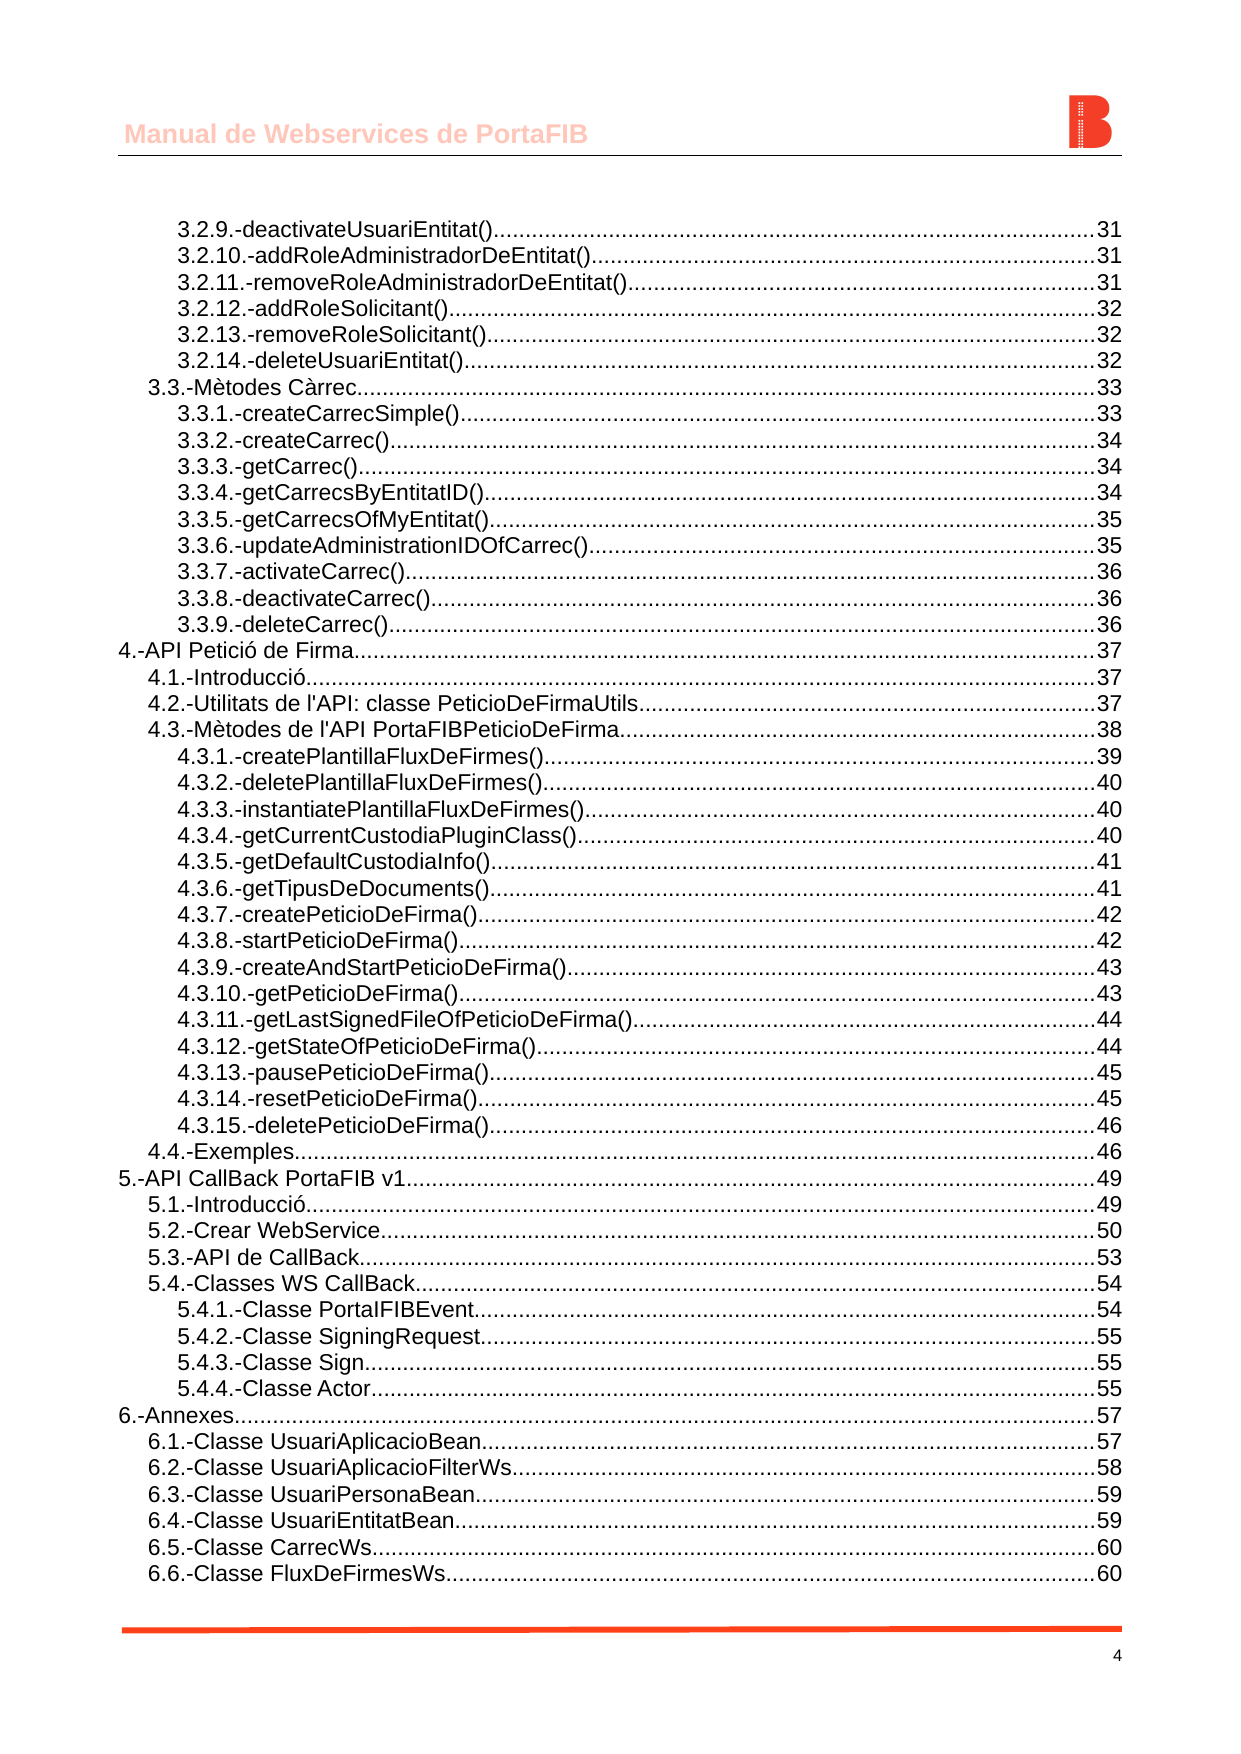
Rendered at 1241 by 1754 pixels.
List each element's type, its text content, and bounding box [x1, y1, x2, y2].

text 5.4.-Classes WS CallBack 54 [148, 1270, 1122, 1296]
text 3.2.14.-deleteUsuariEntitat() 32 [177, 347, 1122, 374]
text 3.3.1.-createCarrecSimple() 33 [177, 400, 1122, 427]
text 4.2.-Utilitats de l'API: classe PeticioDeFirmaUtils 37 [148, 690, 1122, 716]
text 4.1.-Introducció 37 [148, 664, 1122, 690]
text 4.3.11.-getLastSignedFileOfPeticioDeFirma() 44 [177, 1006, 1122, 1033]
text 4.3.15.-deletePeticioDeFirma() 46 [177, 1112, 1122, 1138]
text 3.3.-Mètodes Càrrec 33 [148, 374, 1122, 400]
text 4.3.10.-getPeticioDeFirma() 43 [177, 980, 1122, 1006]
text 3.3.8.-deactivateCarrec() 36 [177, 585, 1122, 611]
text 3.2.10.-addRoleAdministradorDeEntitat() 31 [177, 242, 1122, 268]
text 6.-Annexes 57 [118, 1402, 1122, 1428]
text 5.1.-Introducció 49 [148, 1191, 1122, 1217]
text 3.3.9.-deleteCarrec() 36 [177, 611, 1122, 637]
text 3.2.9.-deactivateUsuariEntitat() 31 [177, 216, 1122, 242]
text 5.4.4.-Classe Actor 55 [177, 1375, 1122, 1402]
text 4.3.5.-getDefaultCustodiaInfo() 41 [177, 848, 1122, 874]
text 3.3.4.-getCarrecsByEntitatID() 34 [177, 479, 1122, 506]
text 4.3.7.-createPeticioDeFirma() 42 [177, 901, 1122, 927]
text 3.3.3.-getCarrec() 34 [177, 453, 1122, 479]
text 3.3.2.-createCarrec() 34 [177, 427, 1122, 453]
text 4.3.4.-getCurrentCustodiaPluginClass() 40 [177, 822, 1122, 848]
text 5.3.-API de CallBack 53 [148, 1243, 1122, 1270]
text 4.3.6.-getTipusDeDocuments() 41 [177, 874, 1122, 901]
text 6.1.-Classe UsuariAplicacioBean 57 [148, 1428, 1122, 1454]
picture [1063, 94, 1117, 150]
text 4.4.-Exemples 46 [148, 1138, 1122, 1164]
text 3.3.6.-updateAdministrationIDOfCarrec() 35 [177, 532, 1122, 558]
text 4.3.8.-startPeticioDeFirma() 42 [177, 927, 1122, 954]
text 3.2.11.-removeRoleAdministradorDeEntitat() 31 [177, 268, 1122, 295]
text 4.3.14.-resetPeticioDeFirma() 45 [177, 1085, 1122, 1112]
text 3.2.13.-removeRoleSolicitant() 32 [177, 321, 1122, 347]
text 4.3.2.-deletePlantillaFluxDeFirmes() 40 [177, 769, 1122, 796]
text 4.3.-Mètodes de l'API PortaFIBPeticioDeFirma 38 [148, 716, 1122, 743]
text 5.-API CallBack PortaFIB v1 49 [118, 1164, 1122, 1191]
text 3.2.12.-addRoleSolicitant() 32 [177, 295, 1122, 321]
text 6.3.-Classe UsuariPersonaBean 59 [148, 1481, 1122, 1507]
text 5.4.1.-Classe PortaIFIBEvent 54 [177, 1296, 1122, 1323]
text 3.3.5.-getCarrecsOfMyEntitat() 35 [177, 506, 1122, 532]
text 4.3.3.-instantiatePlantillaFluxDeFirmes() 40 [177, 796, 1122, 822]
text 4.3.1.-createPlantillaFluxDeFirmes() 39 [177, 743, 1122, 769]
text 4.3.12.-getStateOfPeticioDeFirma() 44 [177, 1033, 1122, 1059]
text 3.3.7.-activateCarrec() 36 [177, 558, 1122, 585]
text 5.4.3.-Classe Sign 55 [177, 1349, 1122, 1375]
text 4.-API Petició de Firma 37 [118, 637, 1122, 664]
text 6.2.-Classe UsuariAplicacioFilterWs 58 [148, 1454, 1122, 1481]
text 5.2.-Crear WebService 50 [148, 1217, 1122, 1243]
text 6.6.-Classe FluxDeFirmesWs 60 [148, 1560, 1122, 1586]
text 6.5.-Classe CarrecWs 60 [148, 1533, 1122, 1560]
text 4.3.9.-createAndStartPeticioDeFirma() 43 [177, 954, 1122, 980]
text 5.4.2.-Classe SigningRequest 55 [177, 1323, 1122, 1349]
text 6.4.-Classe UsuariEntitatBean 59 [148, 1507, 1122, 1533]
text 4.3.13.-pausePeticioDeFirma() 45 [177, 1059, 1122, 1085]
